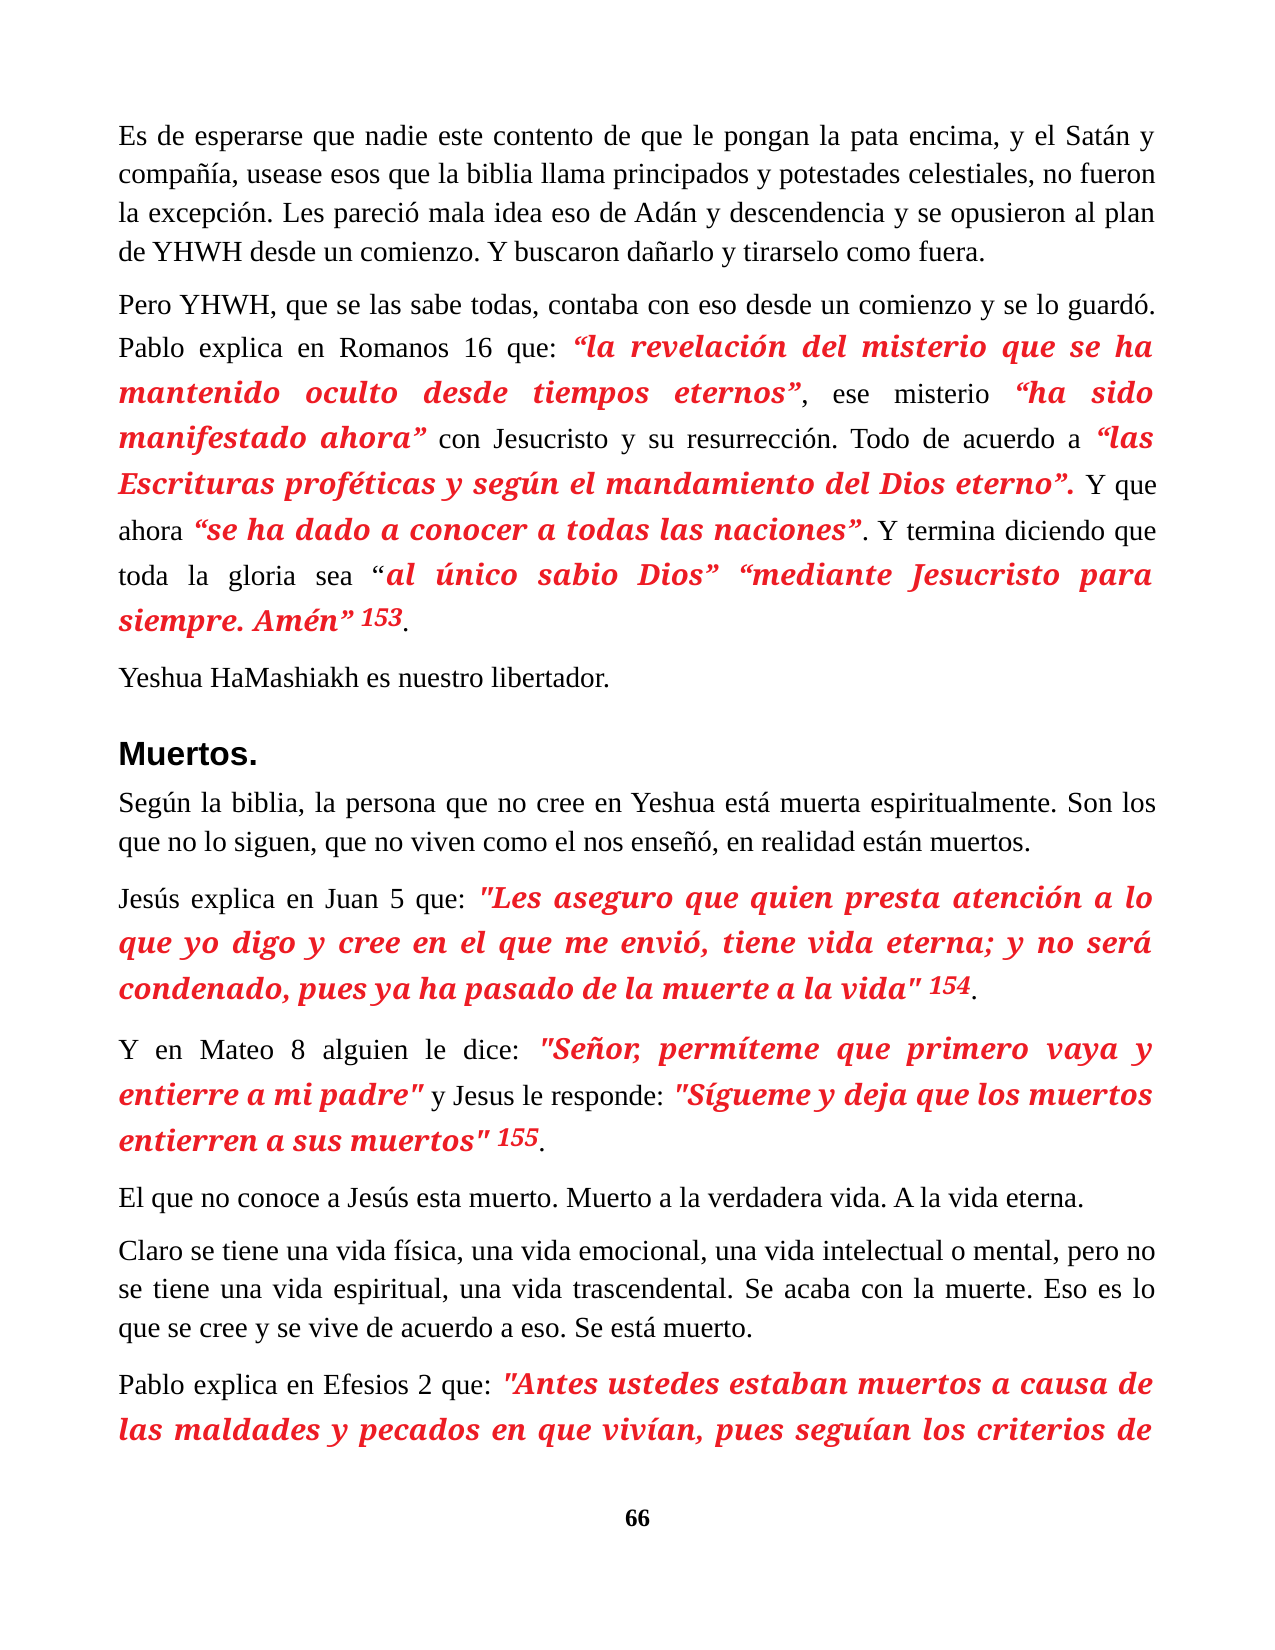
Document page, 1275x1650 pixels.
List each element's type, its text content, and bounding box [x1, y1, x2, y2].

text Pablo explica en Efesios 2 que: "Antes ustedes estaban muertos a causa de las maldades y pecados en que vivían, pues seguían los criterios de [118, 1363, 1157, 1449]
text Y en Mateo 8 alguien le dice: "Señor, permíteme que primero vaya y entierre a mi padre" y Jesus le responde: "Sígueme y deja que los muertos entierren a sus muertos" . [118, 1028, 1157, 1159]
text El que no conoce a Jesús esta muerto. Muerto a la verdadera vida. A la vida eterna. [118, 1180, 1157, 1213]
text Jesús explica en Juan 5 que: "Les aseguro que quien presta atención a lo que yo digo y cree en el que me envió, tiene vida eterna; y no será condenado, pues ya ha pasado de la muerte a la vida" . [118, 877, 1157, 1008]
text Yeshua HaMashiakh es nuestro libertador. [118, 660, 1157, 694]
text Pero YHWH, que se las sabe todas, contaba con eso desde un comienzo y se lo guardó. Pablo explica en Romanos 16 que: “la revelación del misterio que se ha mantenido oculto desde tiempos eternos”, ese misterio “ha sido manifestado ahora” con Jesucristo y su resurrección. Todo de acuerdo a “las Escrituras proféticas y según el mandamiento del Dios eterno”. Y que ahora “se ha dado a conocer a todas las naciones”. Y termina diciendo que toda la gloria sea “al único sabio Dios” “mediante Jesucristo para siempre. Amén” . [118, 287, 1157, 640]
text Es de esperarse que nadie este contento de que le pongan la pata encima, y el Satán y compañía, usease esos que la biblia llama principados y potestades celestiales, no fueron la excepción. Les pareció mala idea eso de Adán y descendencia y se opusieron al plan de YHWH desde un comienzo. Y buscaron dañarlo y tirarselo como fuera. [118, 118, 1157, 267]
subtitle Muertos. [118, 734, 1157, 773]
text Claro se tiene una vida física, una vida emocional, una vida intelectual o mental, pero no se tiene una vida espiritual, una vida trascendental. Se acaba con la muerte. Eso es lo que se cree y se vive de acuerdo a eso. Se está muerto. [118, 1233, 1157, 1344]
text Según la biblia, la persona que no cree en Yeshua está muerta espiritualmente. Son los que no lo siguen, que no viven como el nos enseñó, en realidad están muertos. [118, 785, 1157, 857]
